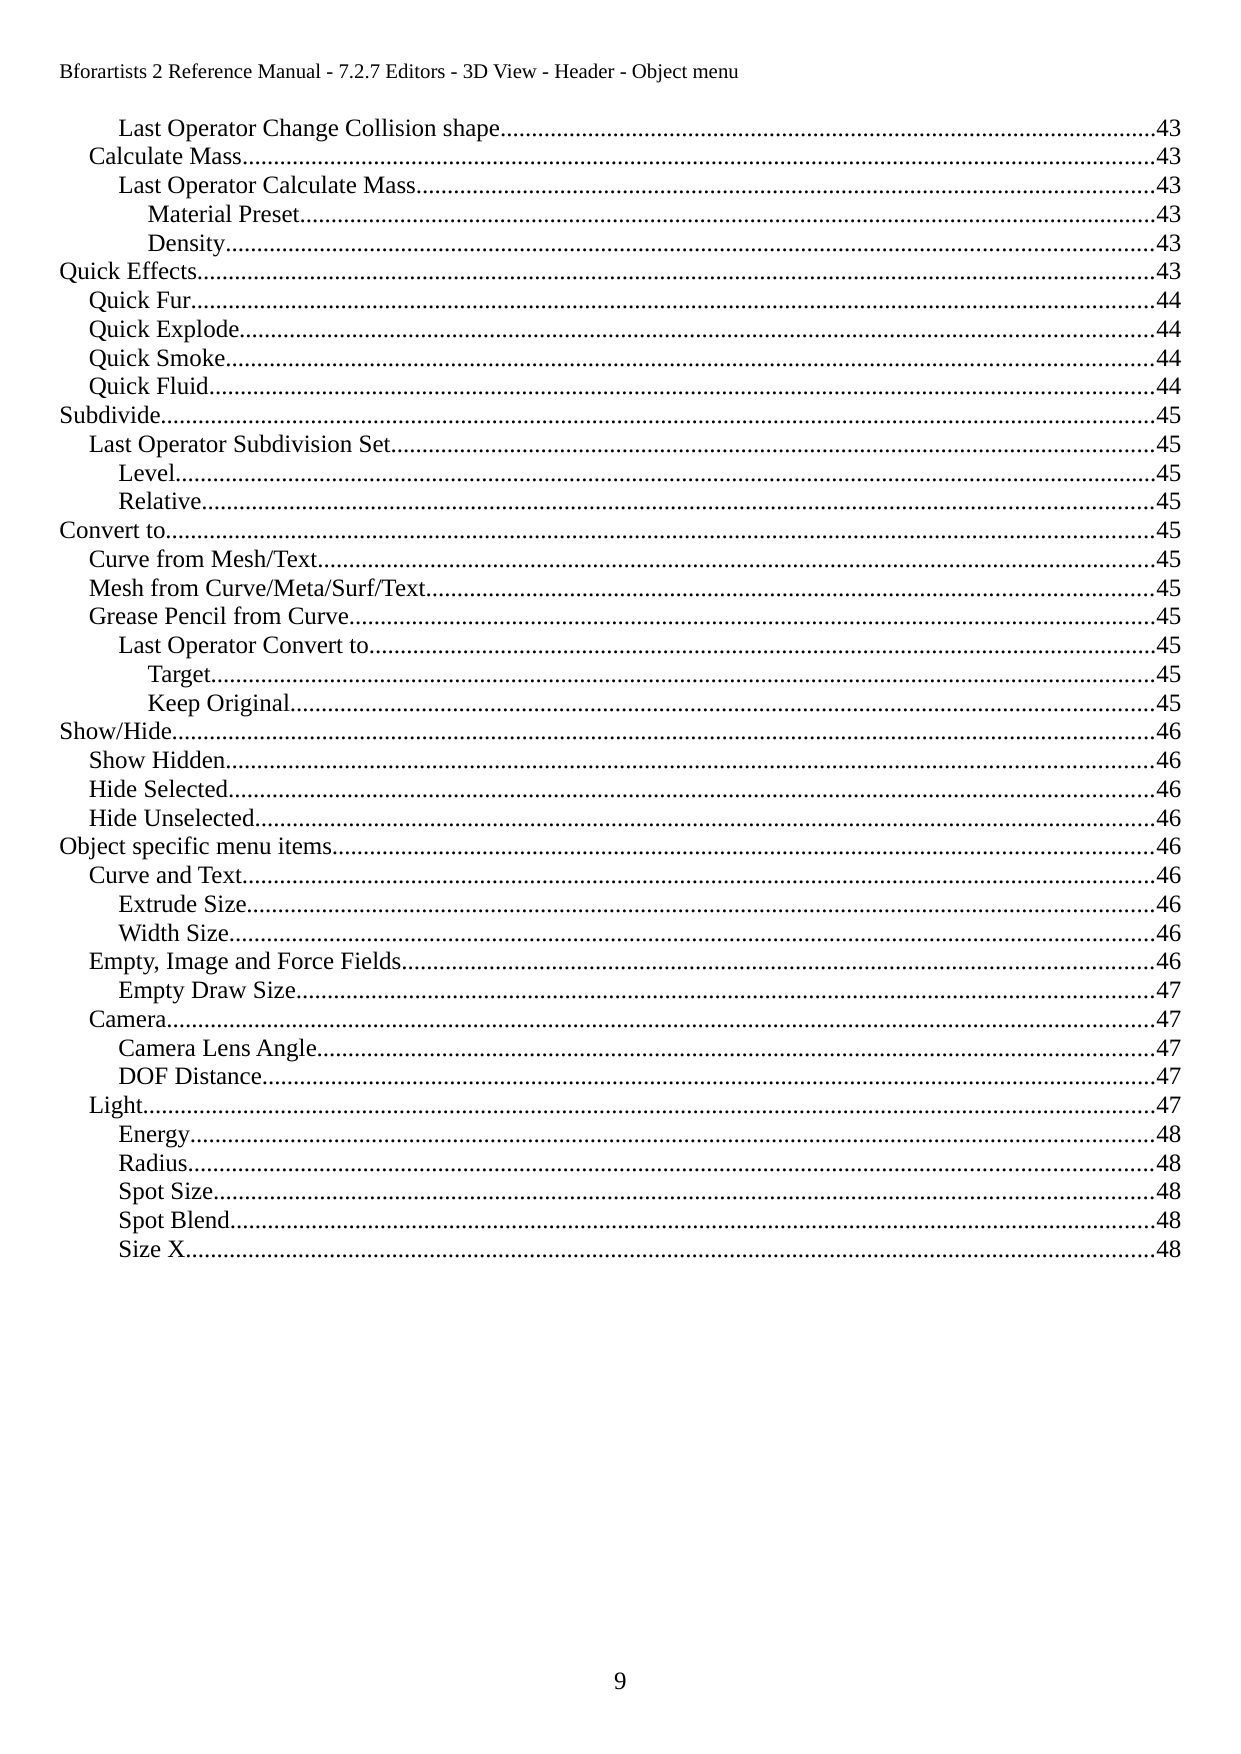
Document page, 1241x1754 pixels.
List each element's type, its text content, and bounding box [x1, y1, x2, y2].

text DOF Distance 47 [118, 1061, 1181, 1090]
text Level 45 [118, 458, 1181, 486]
text Last Operator Convert to 45 [118, 630, 1181, 659]
text Camera Lens Angle 47 [118, 1033, 1181, 1061]
text Camera 47 [88, 1004, 1181, 1033]
text Calculate Mass 43 [88, 141, 1181, 170]
text Width Size 46 [118, 918, 1181, 946]
text Quick Effects 43 [59, 256, 1181, 285]
text Hide Selected 46 [88, 774, 1181, 803]
text Extrude Size 46 [118, 889, 1181, 918]
text Empty, Image and Force Fields 46 [88, 946, 1181, 975]
text Subdivide 45 [59, 400, 1181, 429]
text Radius 48 [118, 1148, 1181, 1176]
text Quick Fur 44 [88, 285, 1181, 314]
text Density 43 [147, 228, 1181, 256]
text Size X 48 [118, 1234, 1181, 1263]
text Last Operator Calculate Mass 43 [118, 170, 1181, 199]
text Hide Unselected 46 [88, 803, 1181, 831]
text Energy 48 [118, 1119, 1181, 1148]
text Quick Explode 44 [88, 314, 1181, 343]
text Empty Draw Size 47 [118, 975, 1181, 1004]
text Show/Hide 46 [59, 716, 1181, 745]
text Last Operator Subdivision Set 45 [88, 429, 1181, 458]
text Grease Pencil from Curve 45 [88, 601, 1181, 630]
text Convert to 45 [59, 515, 1181, 544]
text Last Operator Change Collision shape 43 [118, 113, 1181, 141]
text Spot Size 48 [118, 1176, 1181, 1205]
text Material Preset 43 [147, 199, 1181, 228]
text Curve from Mesh/Text 45 [88, 544, 1181, 573]
text Object specific menu items 46 [59, 831, 1181, 860]
text Relative 45 [118, 486, 1181, 515]
text Quick Smoke 44 [88, 343, 1181, 371]
text Keep Original 45 [147, 688, 1181, 716]
text Show Hidden 46 [88, 745, 1181, 774]
text Spot Blend 48 [118, 1205, 1181, 1234]
text Target 45 [147, 659, 1181, 688]
text Mesh from Curve/Meta/Surf/Text 45 [88, 573, 1181, 601]
text Light 47 [88, 1090, 1181, 1119]
text Curve and Text 46 [88, 860, 1181, 889]
text Quick Fluid 44 [88, 371, 1181, 400]
